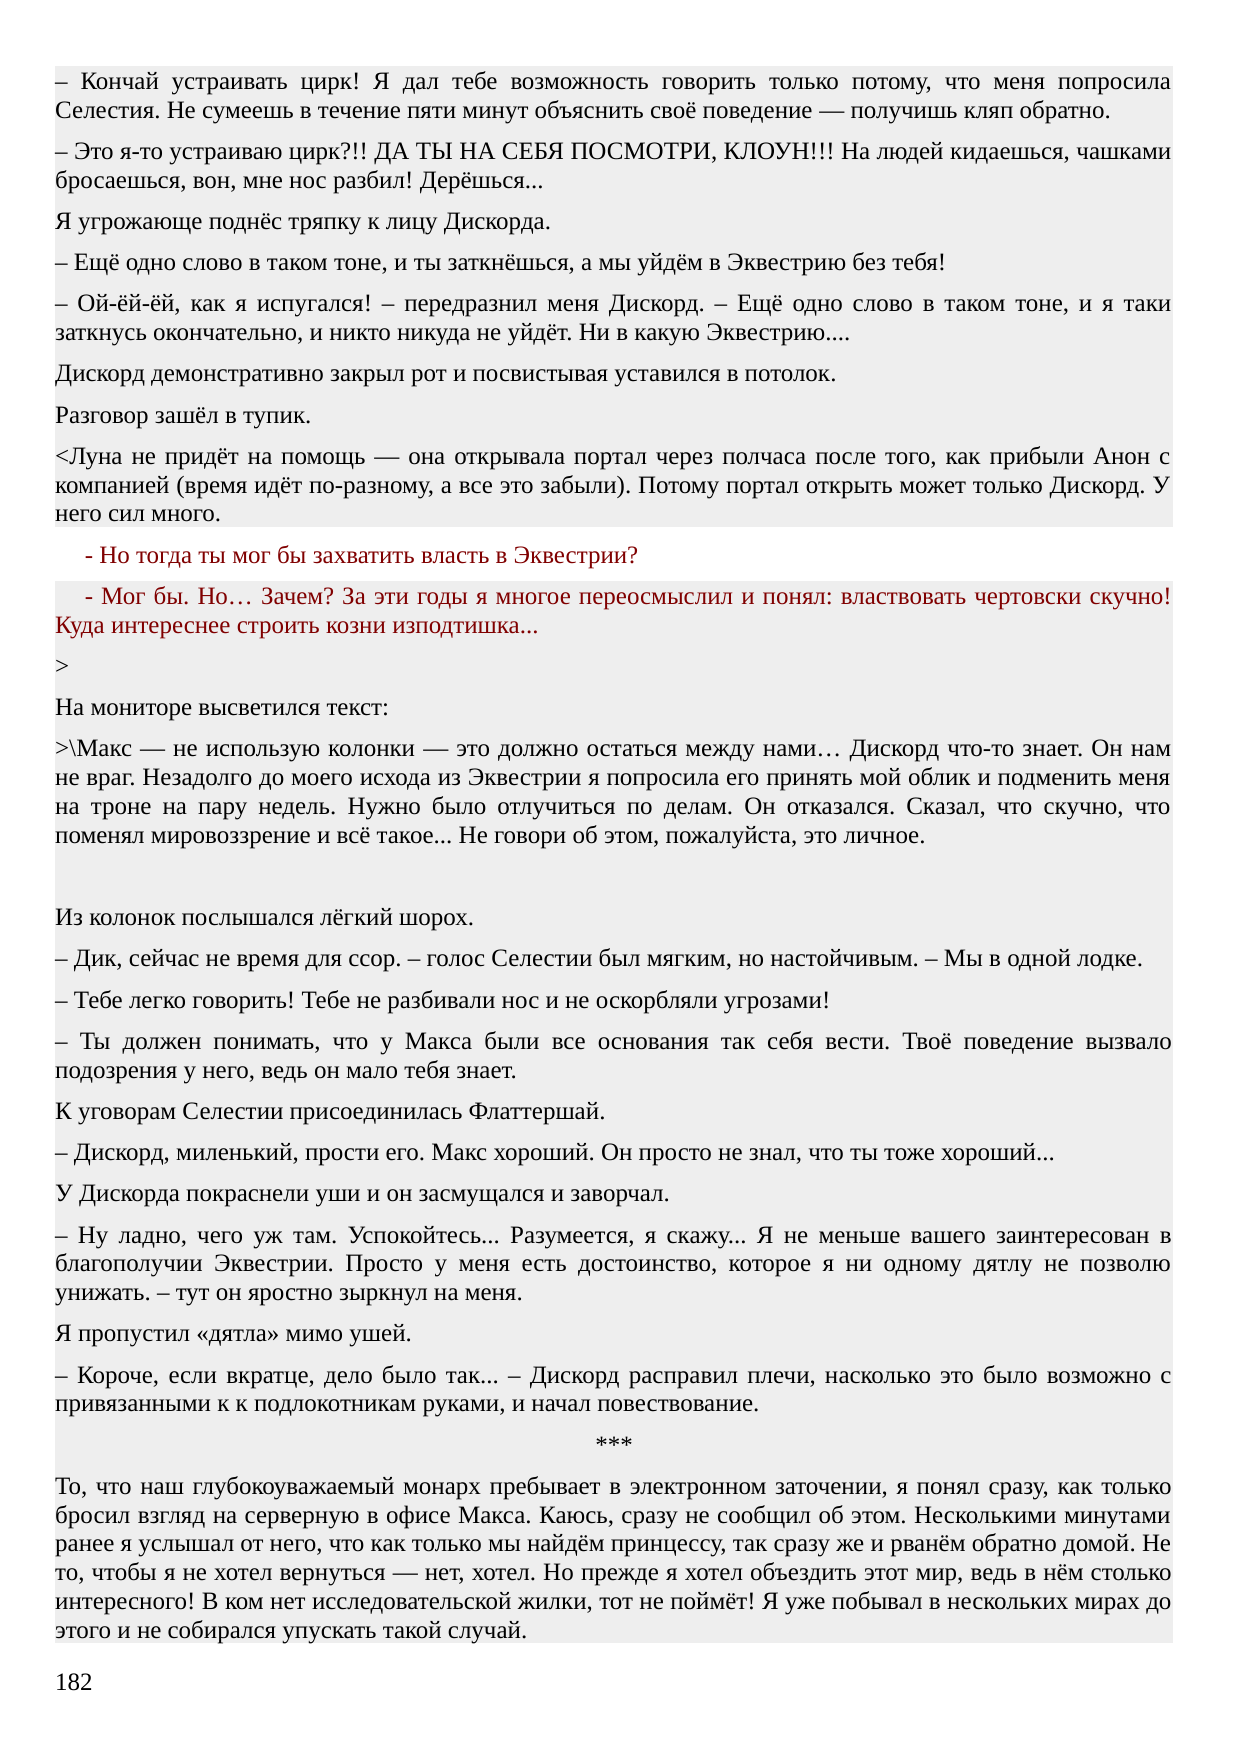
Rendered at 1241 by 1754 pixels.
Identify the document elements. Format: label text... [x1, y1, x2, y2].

text > [55, 651, 1173, 680]
text Дискорд демонстративно закрыл рот и посвистывая уставился в потолок. [55, 358, 1173, 387]
text *** [55, 1430, 1173, 1458]
text – Тебе легко говорить! Тебе не разбивали нос и не оскорбляли угрозами! [55, 985, 1173, 1013]
text <Луна не придёт на помощь — она открывала портал через полчаса после того, как прибыли Анон с компанией (время идёт по-разному, а все это забыли). Потому портал открыть может только Дискорд. У него сил много. [55, 441, 1173, 527]
text – Короче, если вкратце, дело было так... – Дискорд расправил плечи, насколько это было возможно с привязанными к к подлокотникам руками, и начал повествование. [55, 1360, 1173, 1417]
text – Дискорд, миленький, прости его. Макс хороший. Он просто не знал, что ты тоже хороший... [55, 1137, 1173, 1166]
text Из колонок послышался лёгкий шорох. [55, 902, 1173, 931]
text – Дик, сейчас не время для ссор. – голос Селестии был мягким, но настойчивым. – Мы в одной лодке. [55, 943, 1173, 972]
text Я пропустил «дятла» мимо ушей. [55, 1318, 1173, 1347]
text >\Макс — не использую колонки — это должно остаться между нами… Дискорд что-то знает. Он нам не враг. Незадолго до моего исхода из Эквестрии я попросила его принять мой облик и подменить меня на троне на пару недель. Нужно было отлучиться по делам. Он отказался. Сказал, что скучно, что поменял мировоззрение и всё такое... Не говори об этом, пожалуйста, это личное. [55, 733, 1173, 848]
text - Но тогда ты мог бы захватить власть в Эквестрии? [55, 540, 1173, 568]
text У Дискорда покраснели уши и он засмущался и заворчал. [55, 1178, 1173, 1207]
text На мониторе высветился текст: [55, 692, 1173, 721]
text Разговор зашёл в тупик. [55, 400, 1173, 428]
text – Ой-ёй-ёй, как я испугался! – передразнил меня Дискорд. – Ещё одно слово в таком тоне, и я таки заткнусь окончательно, и никто никуда не уйдёт. Ни в какую Эквестрию.... [55, 288, 1173, 346]
text – Это я-то устраиваю цирк?!! ДА ТЫ НА СЕБЯ ПОСМОТРИ, КЛОУН!!! На людей кидаешься, чашками бросаешься, вон, мне нос разбил! Дерёшься... [55, 136, 1173, 193]
text К уговорам Селестии присоединилась Флаттершай. [55, 1096, 1173, 1125]
text То, что наш глубокоуважаемый монарх пребывает в электронном заточении, я понял сразу, как только бросил взгляд на серверную в офисе Макса. Каюсь, сразу не сообщил об этом. Несколькими минутами ранее я услышал от него, что как только мы найдём принцессу, так сразу же и рванём обратно домой. Не то, чтобы я не хотел вернуться — нет, хотел. Но прежде я хотел объездить этот мир, ведь в нём столько интересного! В ком нет исследовательской жилки, тот не поймёт! Я уже побывал в нескольких мирах до этого и не собирался упускать такой случай. [55, 1471, 1173, 1643]
text – Ты должен понимать, что у Макса были все основания так себя вести. Твоё поведение вызвало подозрения у него, ведь он мало тебя знает. [55, 1026, 1173, 1083]
text – Ещё одно слово в таком тоне, и ты заткнёшься, а мы уйдём в Эквестрию без тебя! [55, 247, 1173, 276]
text - Мог бы. Но… Зачем? За эти годы я многое переосмыслил и понял: властвовать чертовски скучно! Куда интереснее строить козни изподтишка... [55, 581, 1173, 638]
text Я угрожающе поднёс тряпку к лицу Дискорда. [55, 206, 1173, 235]
text – Кончай устраивать цирк! Я дал тебе возможность говорить только потому, что меня попросила Селестия. Не сумеешь в течение пяти минут объяснить своё поведение — получишь кляп обратно. [55, 66, 1173, 123]
text – Ну ладно, чего уж там. Успокойтесь... Разумеется, я скажу... Я не меньше вашего заинтересован в благополучии Эквестрии. Просто у меня есть достоинство, которое я ни одному дятлу не позволю унижать. – тут он яростно зыркнул на меня. [55, 1220, 1173, 1306]
